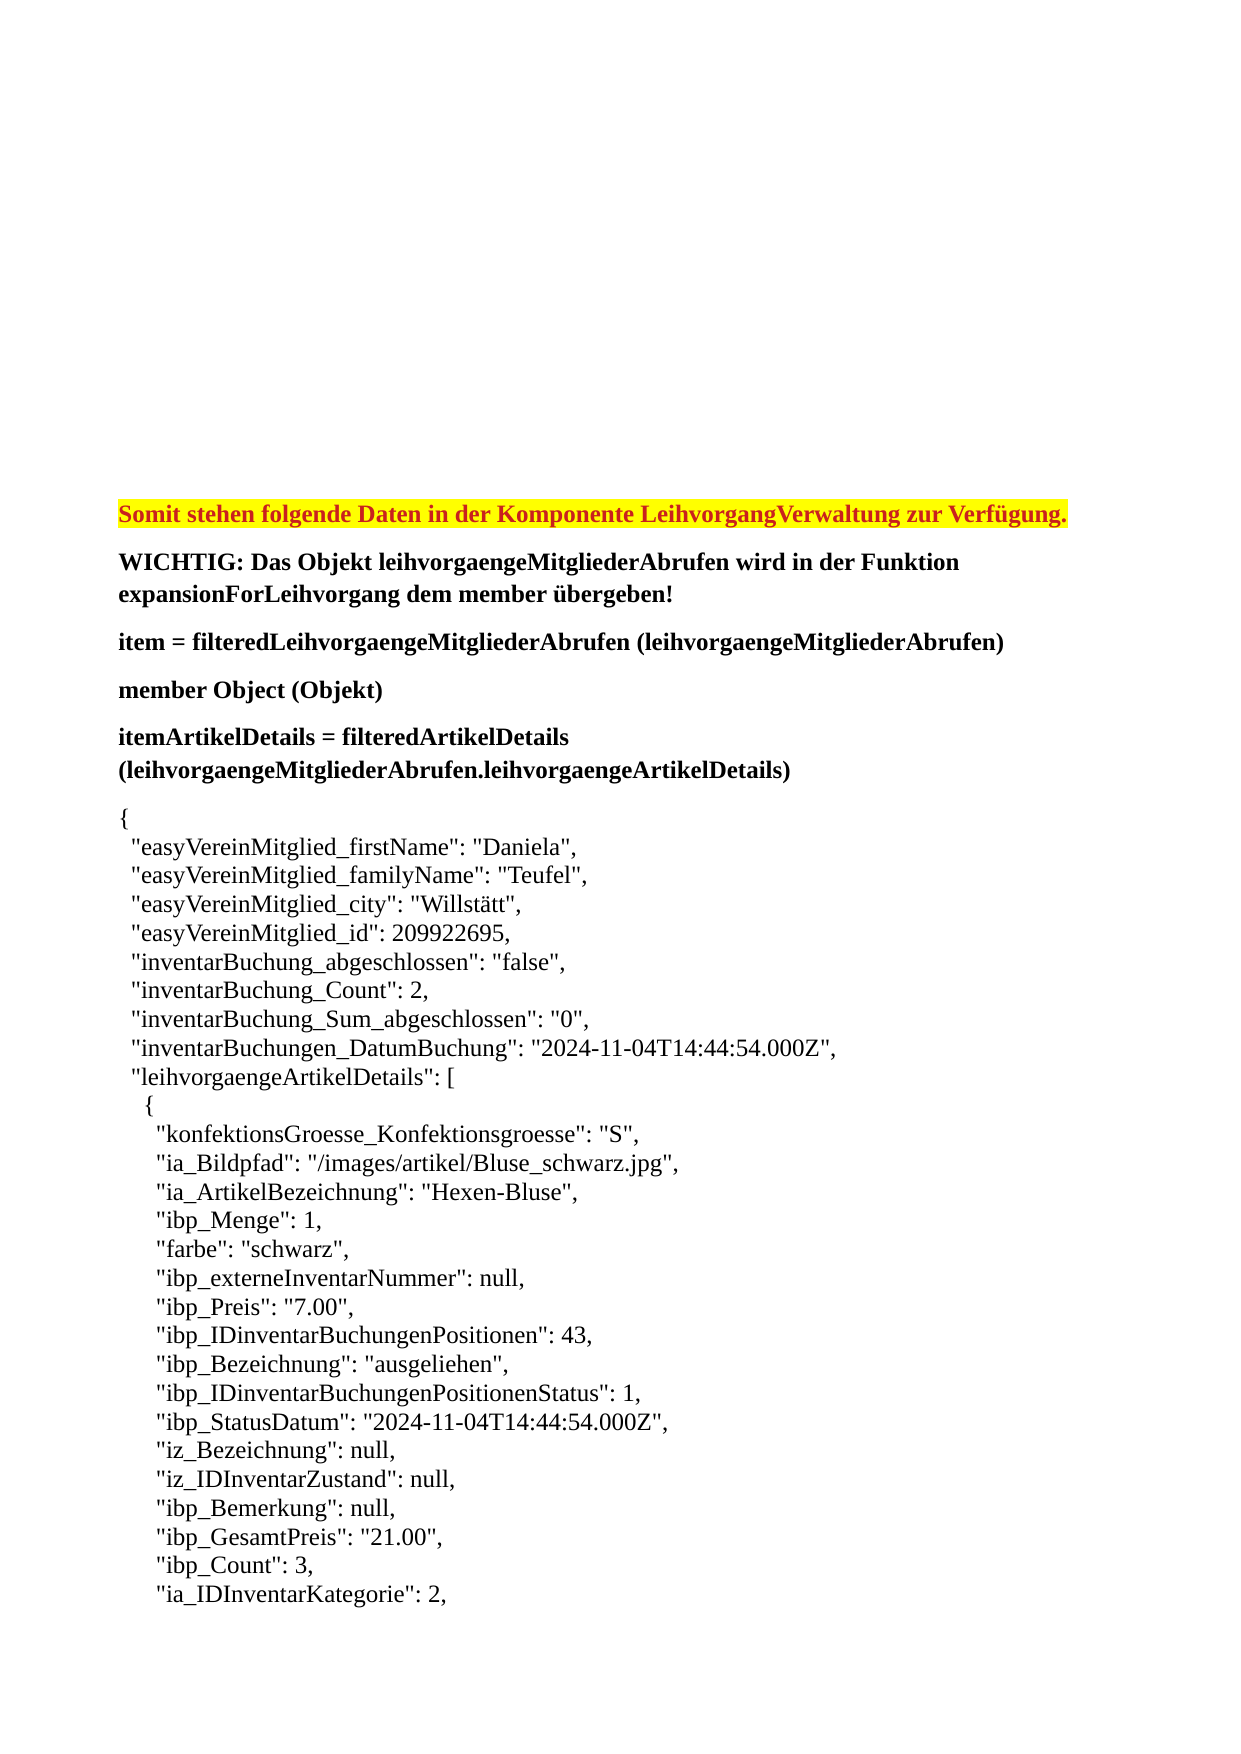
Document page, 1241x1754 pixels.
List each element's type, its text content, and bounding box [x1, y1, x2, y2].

text "ibp_Bemerkung": null, [118, 1493, 1122, 1522]
text "ia_IDInventarKategorie": 2, [118, 1579, 1122, 1608]
text "iz_IDInventarZustand": null, [118, 1464, 1122, 1493]
text "leihvorgaengeArtikelDetails": [ [118, 1062, 1122, 1091]
text "easyVereinMitglied_city": "Willstätt", [118, 889, 1122, 918]
text Somit stehen folgende Daten in der Komponente LeihvorgangVerwaltung zur Verfügung. [118, 499, 1122, 528]
text "easyVereinMitglied_firstName": "Daniela", [118, 832, 1122, 861]
text "konfektionsGroesse_Konfektionsgroesse": "S", [118, 1119, 1122, 1148]
text itemArtikelDetails = filteredArtikelDetails (leihvorgaengeMitgliederAbrufen.leihvorgaengeArtikelDetails) [118, 722, 1122, 784]
text "ibp_Menge": 1, [118, 1206, 1122, 1234]
text "ibp_externeInventarNummer": null, [118, 1263, 1122, 1292]
text item = filteredLeihvorgaengeMitgliederAbrufen (leihvorgaengeMitgliederAbrufen) [118, 627, 1122, 656]
text "inventarBuchung_Count": 2, [118, 976, 1122, 1004]
text "ibp_IDinventarBuchungenPositionen": 43, [118, 1321, 1122, 1349]
text member Object (Objekt) [118, 675, 1122, 703]
text "ia_ArtikelBezeichnung": "Hexen-Bluse", [118, 1177, 1122, 1206]
text "ia_Bildpfad": "/images/artikel/Bluse_schwarz.jpg", [118, 1148, 1122, 1177]
text "easyVereinMitglied_familyName": "Teufel", [118, 861, 1122, 889]
text "iz_Bezeichnung": null, [118, 1436, 1122, 1464]
text "inventarBuchung_abgeschlossen": "false", [118, 947, 1122, 976]
text "ibp_GesamtPreis": "21.00", [118, 1522, 1122, 1551]
text { [118, 1091, 1122, 1119]
text "farbe": "schwarz", [118, 1234, 1122, 1263]
text "easyVereinMitglied_id": 209922695, [118, 918, 1122, 947]
text "inventarBuchungen_DatumBuchung": "2024-11-04T14:44:54.000Z", [118, 1033, 1122, 1062]
text "ibp_IDinventarBuchungenPositionenStatus": 1, [118, 1378, 1122, 1407]
text "inventarBuchung_Sum_abgeschlossen": "0", [118, 1004, 1122, 1033]
text WICHTIG: Das Objekt leihvorgaengeMitgliederAbrufen wird in der Funktion expansionForLeihvorgang dem member übergeben! [118, 547, 1122, 608]
text "ibp_Bezeichnung": "ausgeliehen", [118, 1349, 1122, 1378]
text { [118, 803, 1122, 832]
text "ibp_Preis": "7.00", [118, 1292, 1122, 1321]
text "ibp_Count": 3, [118, 1551, 1122, 1579]
text "ibp_StatusDatum": "2024-11-04T14:44:54.000Z", [118, 1407, 1122, 1436]
